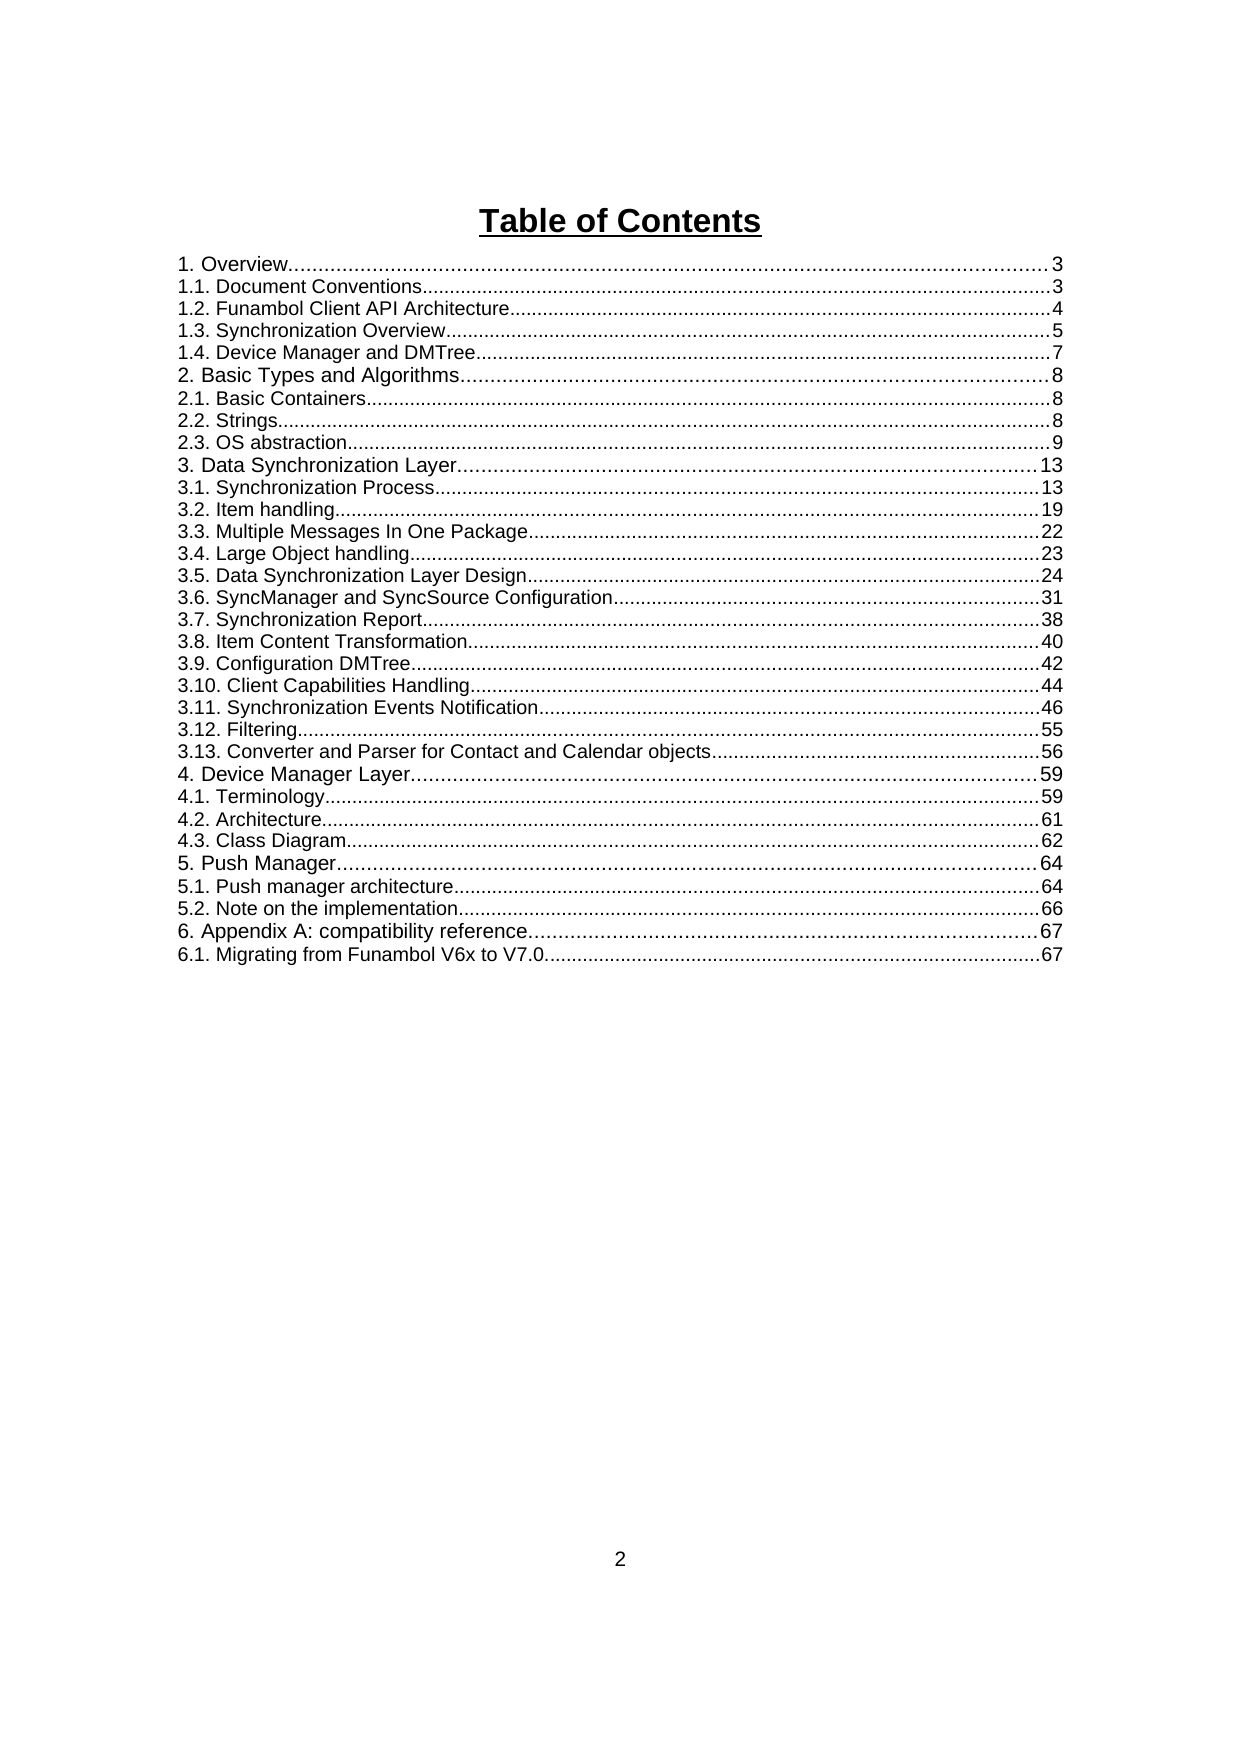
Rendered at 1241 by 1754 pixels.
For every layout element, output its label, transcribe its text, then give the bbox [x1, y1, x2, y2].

text 5.2. Note on the implementation 66 [177, 897, 1063, 919]
text 3.10. Client Capabilities Handling 44 [177, 674, 1063, 696]
text 1.2. Funambol Client API Architecture 4 [177, 298, 1063, 320]
text 5.1. Push manager architecture 64 [177, 875, 1063, 897]
text 2.3. OS abstraction 9 [177, 431, 1063, 453]
subtitle Table of Contents [177, 202, 1063, 240]
text 3.8. Item Content Transformation 40 [177, 631, 1063, 652]
text 4.2. Architecture 61 [177, 808, 1063, 830]
text 6.1. Migrating from Funambol V6x to V7.0. 67 [177, 943, 1063, 965]
text 3.2. Item handling 19 [177, 499, 1063, 521]
text 2. Basic Types and Algorithms 8 [177, 364, 1063, 387]
text 6. Appendix A: compatibility reference. 67 [177, 919, 1063, 943]
text 3.4. Large Object handling 23 [177, 543, 1063, 564]
text 1.4. Device Manager and DMTree 7 [177, 342, 1063, 364]
text 5. Push Manager 64 [177, 852, 1063, 875]
text 1.3. Synchronization Overview 5 [177, 320, 1063, 342]
text 1.1. Document Conventions 3 [177, 276, 1063, 298]
text 3.13. Converter and Parser for Contact and Calendar objects 56 [177, 740, 1063, 762]
text 3.1. Synchronization Process 13 [177, 477, 1063, 499]
text 3.7. Synchronization Report 38 [177, 608, 1063, 631]
text 3.9. Configuration DMTree 42 [177, 652, 1063, 674]
text 3.3. Multiple Messages In One Package 22 [177, 521, 1063, 543]
text 4.1. Terminology 59 [177, 786, 1063, 808]
text 4. Device Manager Layer 59 [177, 762, 1063, 786]
text 3.11. Synchronization Events Notification 46 [177, 696, 1063, 718]
text 3.6. SyncManager and SyncSource Configuration 31 [177, 587, 1063, 608]
text 4.3. Class Diagram 62 [177, 830, 1063, 852]
text 2.1. Basic Containers 8 [177, 387, 1063, 409]
text 3. Data Synchronization Layer 13 [177, 453, 1063, 477]
text 3.5. Data Synchronization Layer Design 24 [177, 564, 1063, 587]
text 3.12. Filtering 55 [177, 718, 1063, 740]
text 1. Overview 3 [177, 252, 1063, 276]
text 2.2. Strings 8 [177, 409, 1063, 431]
